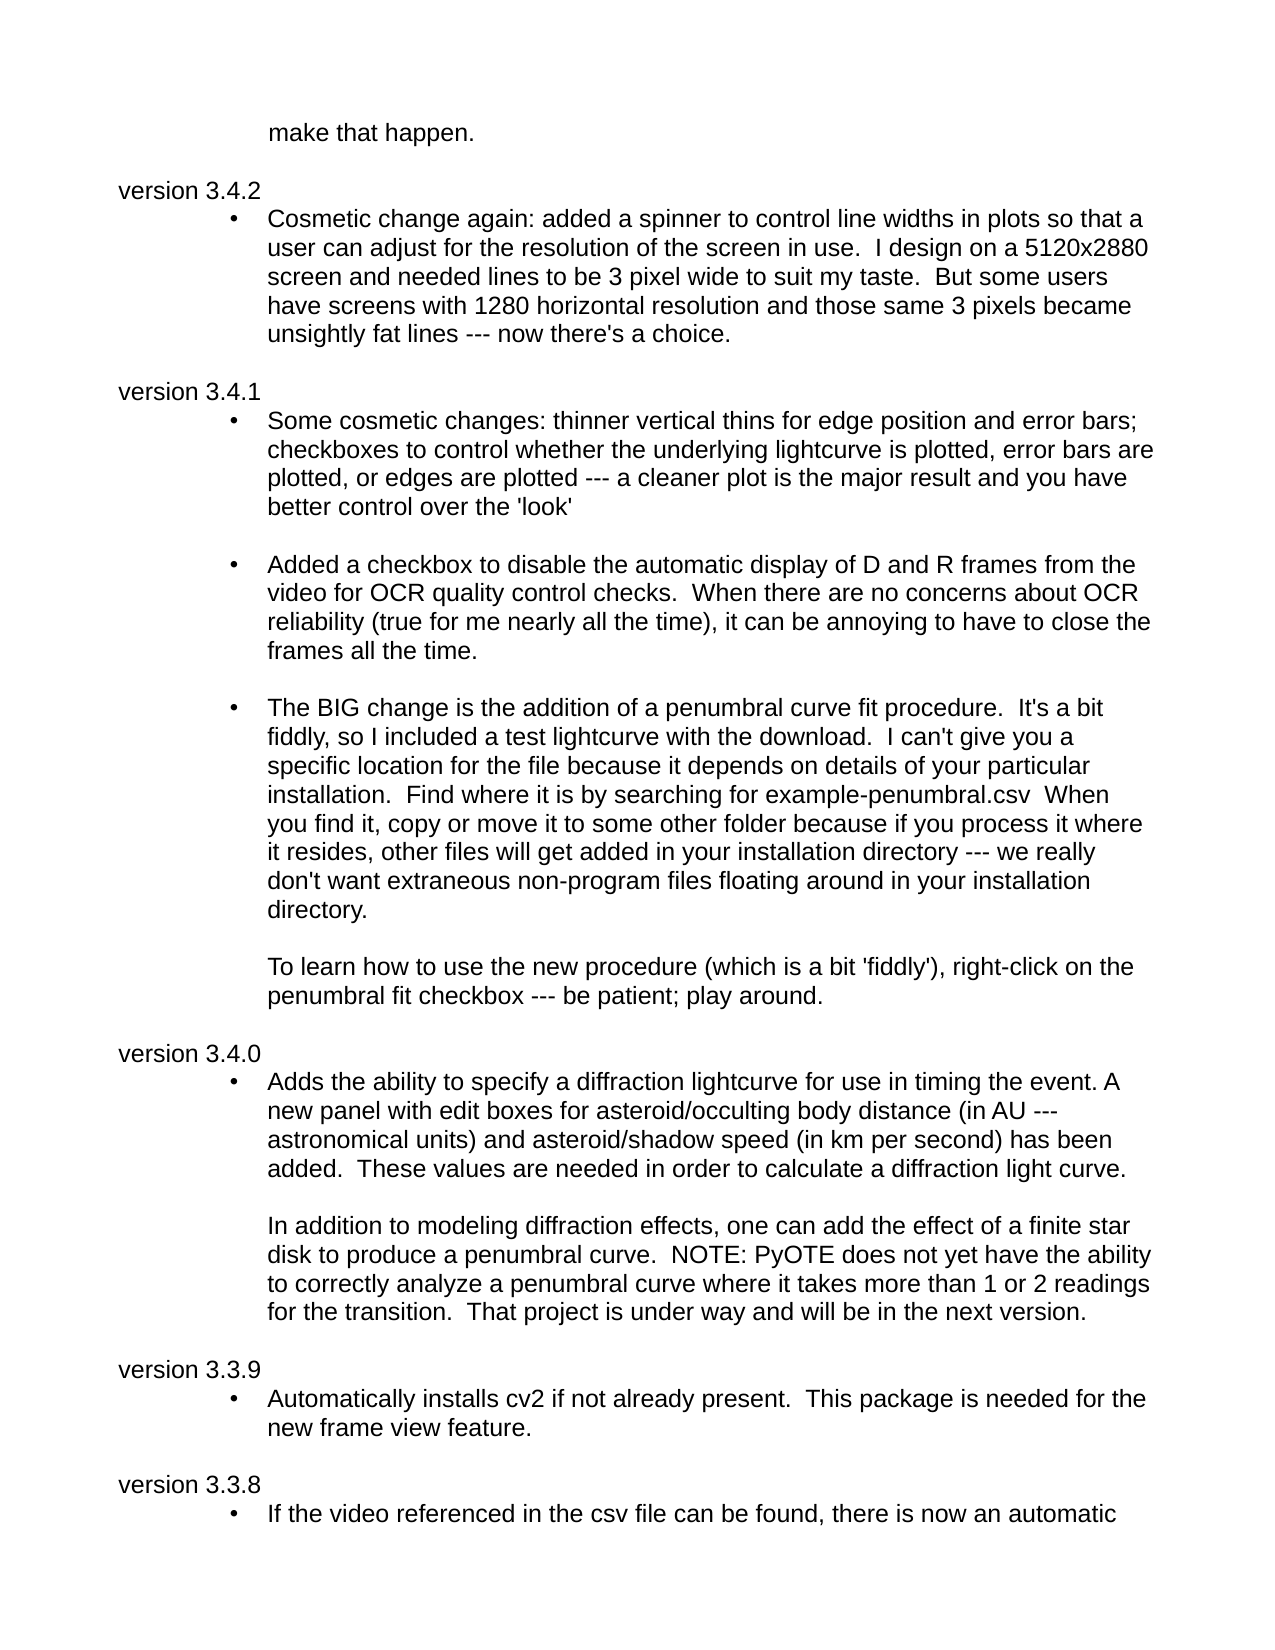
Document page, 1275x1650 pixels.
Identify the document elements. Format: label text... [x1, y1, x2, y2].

list Some cosmetic changes: thinner vertical thins for edge position and error bars; checkboxes to control whether the underlying lightcurve is plotted, error bars are plotted, or edges are plotted --- a cleaner plot is the major result and you have better control over the 'look' [229, 406, 1157, 549]
text version 3.4.0 [118, 1038, 1157, 1067]
list Added a checkbox to disable the automatic display of D and R frames from the video for OCR quality control checks. When there are no concerns about OCR reliability (true for me nearly all the time), it can be annoying to have to close the frames all the time. [229, 549, 1157, 693]
list If the video referenced in the csv file can be found, there is now an automatic [229, 1499, 1157, 1528]
text version 3.4.2 [118, 176, 1157, 204]
text version 3.3.9 [118, 1355, 1157, 1384]
list Cosmetic change again: added a spinner to control line widths in plots so that a user can adjust for the resolution of the screen in use. I design on a 5120x2880 screen and needed lines to be 3 pixel wide to suit my taste. But some users have screens with 1280 horizontal resolution and those same 3 pixels became unsightly fat lines --- now there's a choice. [229, 204, 1157, 377]
text version 3.3.8 [118, 1470, 1157, 1499]
list make that happen. [231, 118, 1157, 176]
list Automatically installs cv2 if not already present. This package is needed for the new frame view feature. [229, 1384, 1157, 1470]
text version 3.4.1 [118, 377, 1157, 406]
list The BIG change is the addition of a penumbral curve fit procedure. It's a bit fiddly, so I included a test lightcurve with the download. I can't give you a specific location for the file because it depends on details of your particular installation. Find where it is by searching for example-penumbral.csv When you find it, copy or move it to some other folder because if you process it where it resides, other files will get added in your installation directory --- we really don't want extraneous non-program files floating around in your installation directory. To learn how to use the new procedure (which is a bit 'fiddly'), right-click on the penumbral fit checkbox --- be patient; play around. [229, 693, 1157, 1038]
list Adds the ability to specify a diffraction lightcurve for use in timing the event. A new panel with edit boxes for asteroid/occulting body distance (in AU --- astronomical units) and asteroid/shadow speed (in km per second) has been added. These values are needed in order to calculate a diffraction light curve. In addition to modeling diffraction effects, one can add the effect of a finite star disk to produce a penumbral curve. NOTE: PyOTE does not yet have the ability to correctly analyze a penumbral curve where it takes more than 1 or 2 readings for the transition. That project is under way and will be in the next version. [229, 1067, 1157, 1355]
